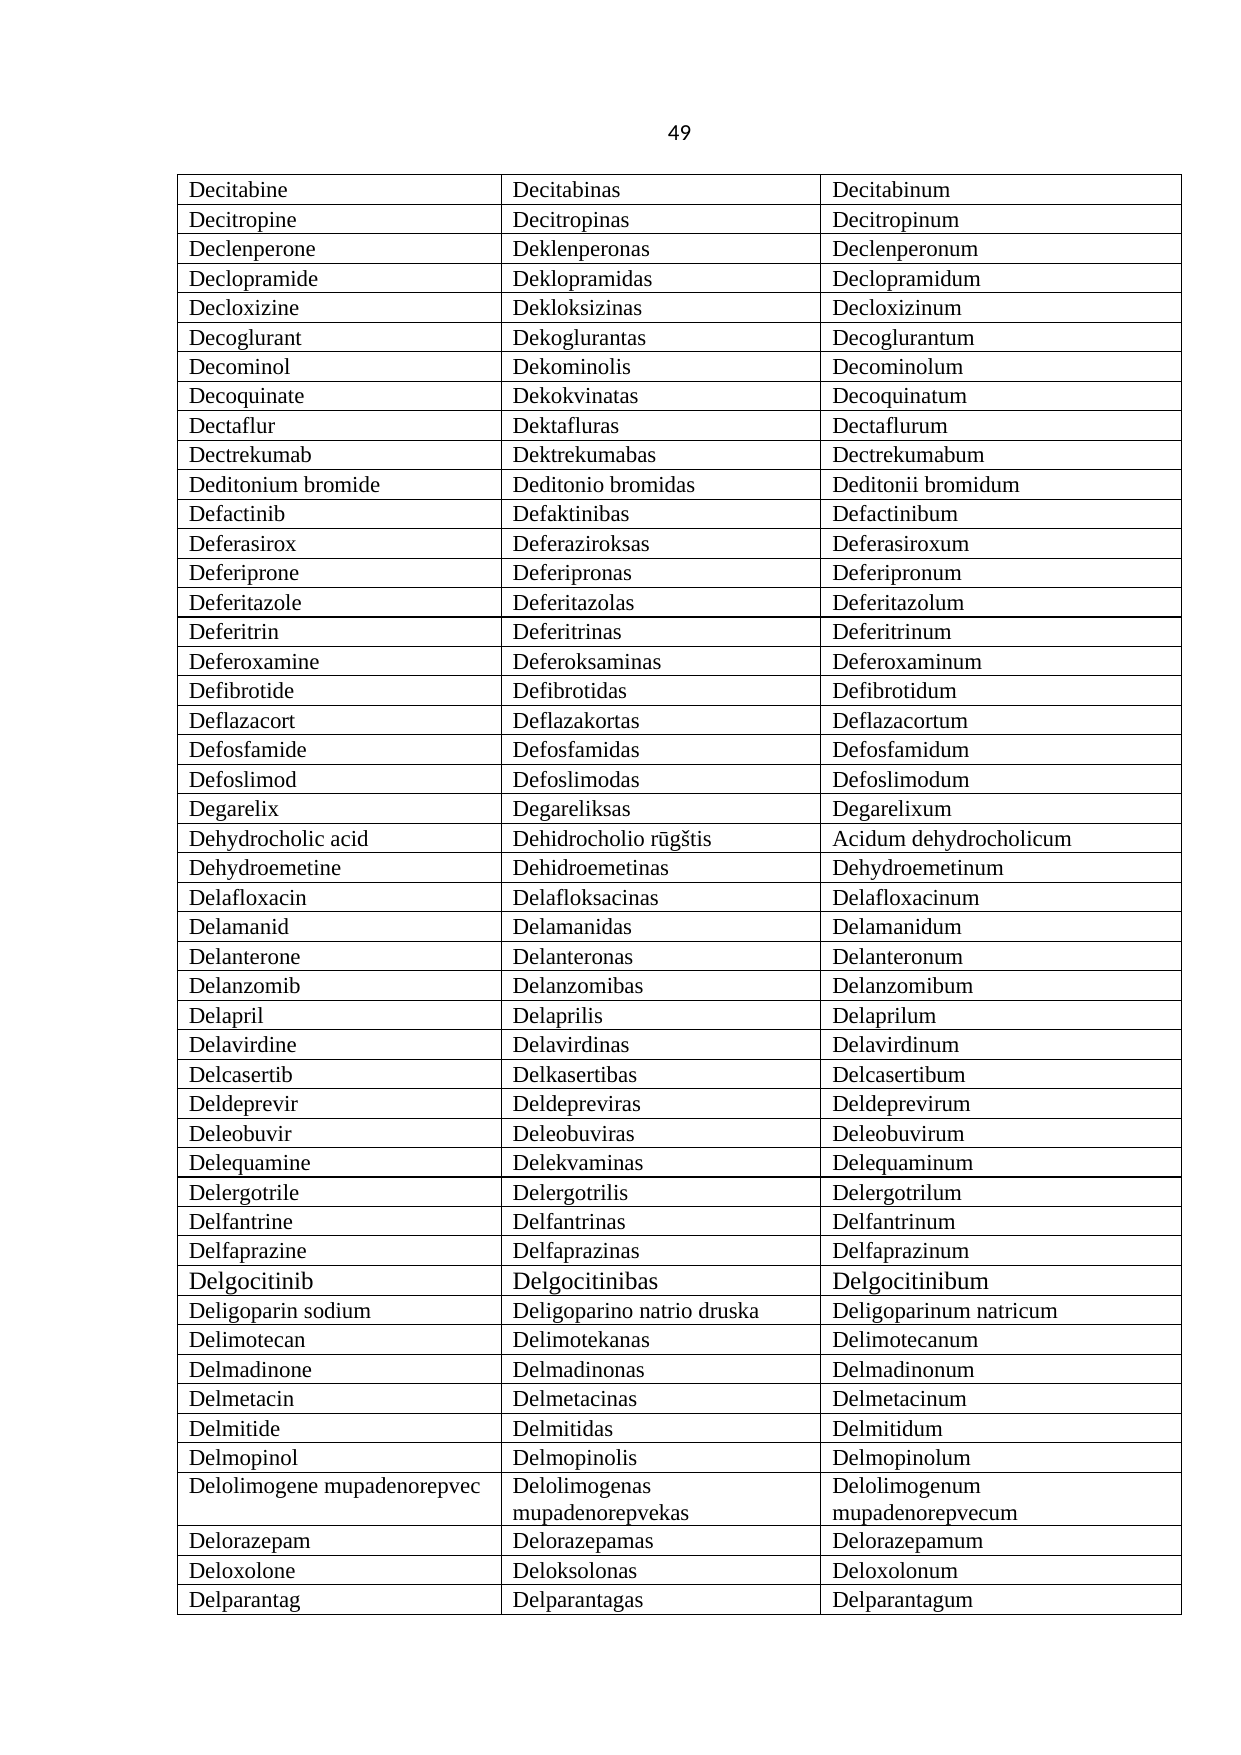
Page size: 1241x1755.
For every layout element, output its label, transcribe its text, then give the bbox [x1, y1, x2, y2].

table_cell Deleobuviras [502, 1119, 820, 1147]
table_cell Delmopinol [178, 1443, 501, 1472]
table_cell Delergotrile [178, 1178, 501, 1206]
table_cell Deferitazole [178, 588, 501, 616]
table_cell Decitropinum [821, 205, 1181, 233]
table_cell Delgocitinib [178, 1266, 501, 1295]
table_cell Deferoxaminum [821, 647, 1181, 675]
table_cell Delfaprazinum [821, 1236, 1181, 1265]
table_cell Deditonio bromidas [502, 470, 820, 498]
table_cell Deditonii bromidum [821, 470, 1181, 498]
table_cell Delergotrilis [502, 1178, 820, 1206]
table_cell Dekokvinatas [502, 382, 820, 410]
table_cell Delanteronas [502, 942, 820, 970]
table_cell Delmadinone [178, 1355, 501, 1383]
table_cell Dectrekumab [178, 441, 501, 469]
table_cell Deligoparin sodium [178, 1296, 501, 1324]
table_cell Delmadinonas [502, 1355, 820, 1383]
table_cell Delgocitinibas [502, 1266, 820, 1295]
table_cell Deldeprevirum [821, 1089, 1181, 1117]
table_cell Delamanidas [502, 912, 820, 941]
table_cell Defosfamidum [821, 735, 1181, 764]
table_cell Decominolum [821, 352, 1181, 381]
table_cell Delaprilum [821, 1001, 1181, 1029]
table_cell Deferaziroksas [502, 529, 820, 557]
table_cell Delparantagum [821, 1585, 1181, 1614]
table_cell Decoquinate [178, 382, 501, 410]
table_cell Delmadinonum [821, 1355, 1181, 1383]
table_cell Declopramide [178, 264, 501, 292]
table_cell Delmitidum [821, 1414, 1181, 1442]
table_cell Defibrotide [178, 676, 501, 705]
table_cell Deditonium bromide [178, 470, 501, 498]
table_cell Delimotecan [178, 1325, 501, 1354]
table_cell Deklopramidas [502, 264, 820, 292]
table_cell Deleobuvirum [821, 1119, 1181, 1147]
table_cell Declopramidum [821, 264, 1181, 292]
table_cell Delanterone [178, 942, 501, 970]
table_cell Delanzomib [178, 971, 501, 999]
table_cell Delmetacin [178, 1384, 501, 1413]
table_cell Decitabine [178, 175, 501, 204]
table_cell Delparantag [178, 1585, 501, 1614]
table_cell Deloxolone [178, 1556, 501, 1584]
table_cell Delequamine [178, 1148, 501, 1176]
table_cell Deflazacortum [821, 706, 1181, 734]
table_cell Declenperone [178, 234, 501, 263]
table_cell Deflazacort [178, 706, 501, 734]
table_cell Dekominolis [502, 352, 820, 381]
table_cell Delavirdinum [821, 1030, 1181, 1058]
table_cell Delolimogenas mupadenorepvekas [502, 1473, 820, 1525]
table_cell Declenperonum [821, 234, 1181, 263]
table_cell Delfaprazinas [502, 1236, 820, 1265]
table_cell Delolimogenum mupadenorepvecum [821, 1473, 1181, 1525]
table_cell Defosfamide [178, 735, 501, 764]
table_cell Delequaminum [821, 1148, 1181, 1176]
table_cell Delergotrilum [821, 1178, 1181, 1206]
table_cell Delcasertibum [821, 1060, 1181, 1088]
table_cell Delimotecanum [821, 1325, 1181, 1354]
table_cell Dectaflur [178, 411, 501, 439]
table_cell Deligoparino natrio druska [502, 1296, 820, 1324]
table_cell Decoglurant [178, 323, 501, 351]
table_cell Deferitazolas [502, 588, 820, 616]
table_cell Decloxizinum [821, 293, 1181, 322]
table_cell Dectrekumabum [821, 441, 1181, 469]
table_cell Deferitrinum [821, 618, 1181, 646]
table_cell Delavirdine [178, 1030, 501, 1058]
table_cell Decitabinas [502, 175, 820, 204]
table_cell Delekvaminas [502, 1148, 820, 1176]
table_cell Dektrekumabas [502, 441, 820, 469]
table_cell Deferiprone [178, 559, 501, 587]
table_cell Delcasertib [178, 1060, 501, 1088]
table_cell Delgocitinibum [821, 1266, 1181, 1295]
table_cell Delmopinolis [502, 1443, 820, 1472]
table_cell Degareliksas [502, 794, 820, 823]
table_cell Decoglurantum [821, 323, 1181, 351]
table_cell Degarelix [178, 794, 501, 823]
table_cell Deferoksaminas [502, 647, 820, 675]
table_cell Delanzomibum [821, 971, 1181, 999]
table_cell Delfantrinum [821, 1207, 1181, 1235]
table_cell Delmopinolum [821, 1443, 1181, 1472]
table_cell Delanzomibas [502, 971, 820, 999]
table_cell Deloksolonas [502, 1556, 820, 1584]
table_cell Deferasirox [178, 529, 501, 557]
table_cell Deferitrinas [502, 618, 820, 646]
table_cell Delorazepam [178, 1526, 501, 1555]
table_cell Delavirdinas [502, 1030, 820, 1058]
table_cell Deflazakortas [502, 706, 820, 734]
table_cell Decloxizine [178, 293, 501, 322]
table_cell Delafloksacinas [502, 883, 820, 911]
table_cell Dehidroemetinas [502, 853, 820, 882]
table_cell Delkasertibas [502, 1060, 820, 1088]
table_cell Delorazepamum [821, 1526, 1181, 1555]
table_cell Defactinibum [821, 500, 1181, 528]
table_cell Deklenperonas [502, 234, 820, 263]
table_cell Deldepreviras [502, 1089, 820, 1117]
table_cell Deldeprevir [178, 1089, 501, 1117]
table_cell Defibrotidas [502, 676, 820, 705]
table_cell Delaprilis [502, 1001, 820, 1029]
table_cell Delfaprazine [178, 1236, 501, 1265]
table_cell Dektafluras [502, 411, 820, 439]
table_cell Delmetacinas [502, 1384, 820, 1413]
table_cell Delmitide [178, 1414, 501, 1442]
table_cell Delparantagas [502, 1585, 820, 1614]
table_cell Delorazepamas [502, 1526, 820, 1555]
table_cell Delolimogene mupadenorepvec [178, 1473, 501, 1525]
table_cell Deloxolonum [821, 1556, 1181, 1584]
table_cell Defoslimod [178, 765, 501, 793]
table_cell Delfantrine [178, 1207, 501, 1235]
table_cell Defactinib [178, 500, 501, 528]
table_cell Delafloxacin [178, 883, 501, 911]
table_cell Acidum dehydrocholicum [821, 824, 1181, 852]
table_cell Decitropinas [502, 205, 820, 233]
table_cell Defoslimodum [821, 765, 1181, 793]
table_cell Defaktinibas [502, 500, 820, 528]
table_cell Dekoglurantas [502, 323, 820, 351]
table_cell Delafloxacinum [821, 883, 1181, 911]
table_cell Delmetacinum [821, 1384, 1181, 1413]
table_cell Deferipronum [821, 559, 1181, 587]
table_cell Dehidrocholio rūgštis [502, 824, 820, 852]
table_cell Deferitrin [178, 618, 501, 646]
table_cell Delimotekanas [502, 1325, 820, 1354]
table_cell Dehydroemetine [178, 853, 501, 882]
table_cell Delfantrinas [502, 1207, 820, 1235]
table_cell Defibrotidum [821, 676, 1181, 705]
table_cell Defosfamidas [502, 735, 820, 764]
table_cell Decominol [178, 352, 501, 381]
table_cell Decoquinatum [821, 382, 1181, 410]
table_cell Defoslimodas [502, 765, 820, 793]
table_cell Decitabinum [821, 175, 1181, 204]
table_cell Dekloksizinas [502, 293, 820, 322]
table_cell Dehydroemetinum [821, 853, 1181, 882]
table_cell Deferipronas [502, 559, 820, 587]
table_cell Dehydrocholic acid [178, 824, 501, 852]
table_cell Deferasiroxum [821, 529, 1181, 557]
table_cell Delamanidum [821, 912, 1181, 941]
table_cell Delamanid [178, 912, 501, 941]
table_cell Deleobuvir [178, 1119, 501, 1147]
table_cell Dectaflurum [821, 411, 1181, 439]
table_cell Deferitazolum [821, 588, 1181, 616]
table_cell Delmitidas [502, 1414, 820, 1442]
table_cell Delanteronum [821, 942, 1181, 970]
table_cell Delapril [178, 1001, 501, 1029]
table_cell Deligoparinum natricum [821, 1296, 1181, 1324]
table_cell Decitropine [178, 205, 501, 233]
table_cell Degarelixum [821, 794, 1181, 823]
table_cell Deferoxamine [178, 647, 501, 675]
